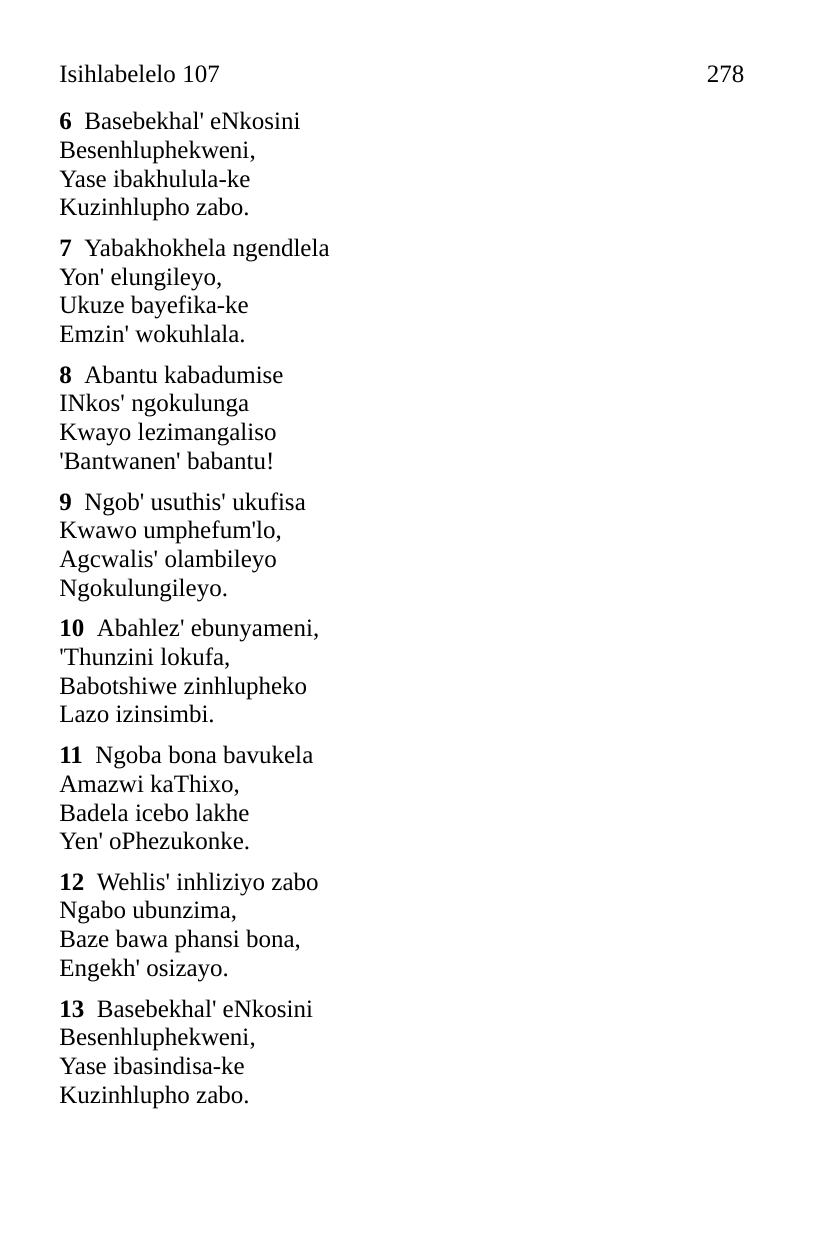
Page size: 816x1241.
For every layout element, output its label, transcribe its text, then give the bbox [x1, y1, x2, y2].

text Babotshiwe zinhlupheko [59, 671, 744, 699]
text 12 Wehlis' inhliziyo zabo [59, 867, 744, 896]
text Yen' oPhezukonke. [59, 826, 744, 855]
text Baze bawa phansi bona, [59, 924, 744, 953]
text 10 Abahlez' ebunyameni, [59, 613, 744, 642]
text Emzin' wokuhlala. [59, 319, 744, 348]
text 8 Abantu kabadumise [59, 360, 744, 388]
text Badela icebo lakhe [59, 798, 744, 826]
text Besenhluphekweni, [59, 1022, 744, 1051]
text Kuzinhlupho zabo. [59, 1080, 744, 1109]
text Lazo izinsimbi. [59, 699, 744, 728]
text Yase ibasindisa-ke [59, 1051, 744, 1080]
text Ngabo ubunzima, [59, 896, 744, 924]
text Besenhluphekweni, [59, 135, 744, 164]
text Ngokulungileyo. [59, 573, 744, 602]
text Kuzinhlupho zabo. [59, 192, 744, 221]
text Ukuze bayefika-ke [59, 291, 744, 319]
text INkos' ngokulunga [59, 388, 744, 417]
text Amazwi kaThixo, [59, 769, 744, 798]
text Yon' elungileyo, [59, 262, 744, 291]
text 6 Basebekhal' eNkosini [59, 106, 744, 135]
text 7 Yabakhokhela ngendlela [59, 233, 744, 262]
text Kwawo umphefum'lo, [59, 515, 744, 544]
text 'Thunzini lokufa, [59, 642, 744, 671]
text Engekh' osizayo. [59, 953, 744, 982]
text Kwayo lezimangaliso [59, 417, 744, 446]
text 11 Ngoba bona bavukela [59, 740, 744, 769]
text 13 Basebekhal' eNkosini [59, 994, 744, 1022]
text 'Bantwanen' babantu! [59, 446, 744, 475]
text Yase ibakhulula-ke [59, 164, 744, 192]
text Agcwalis' olambileyo [59, 544, 744, 573]
text 9 Ngob' usuthis' ukufisa [59, 487, 744, 515]
